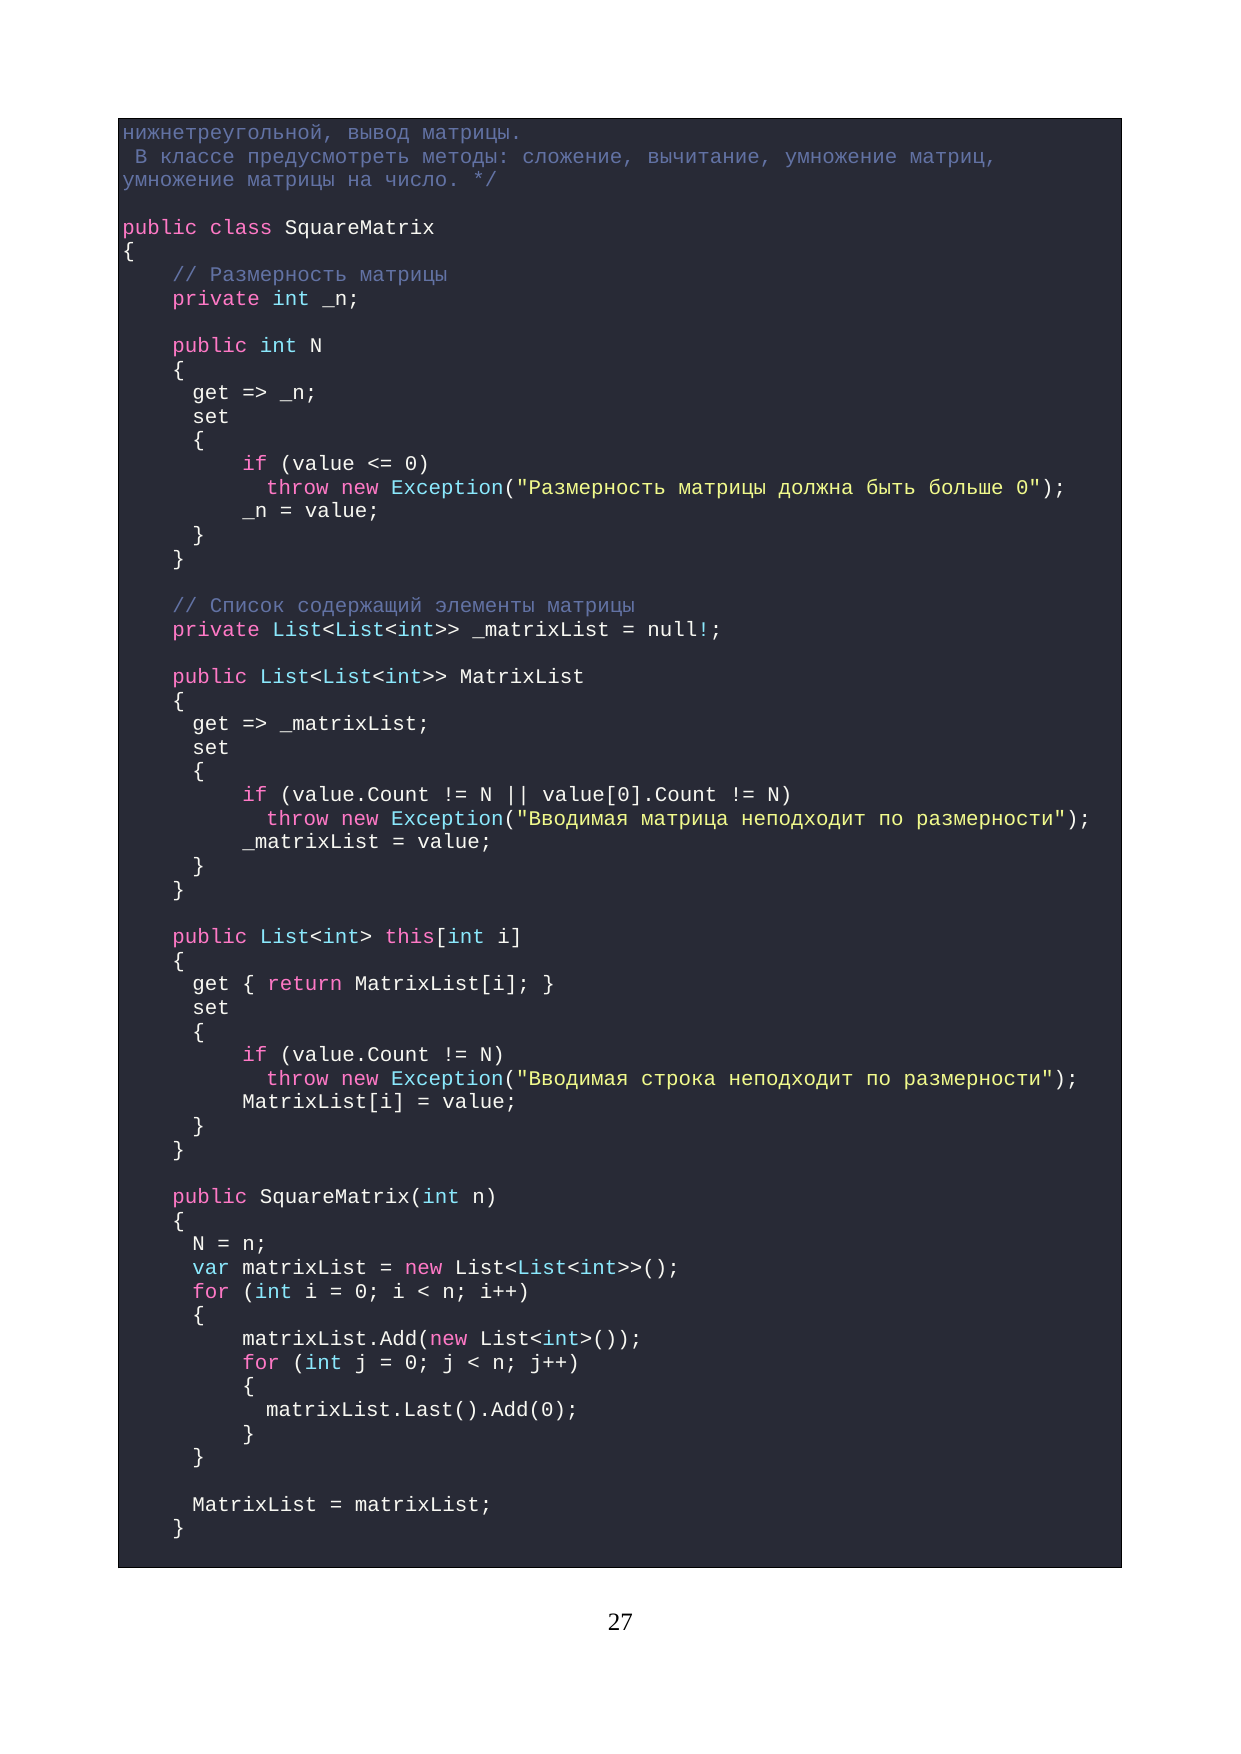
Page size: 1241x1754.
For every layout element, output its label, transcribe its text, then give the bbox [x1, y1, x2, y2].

text } [119, 1442, 1121, 1466]
text public class SquareMatrix [119, 213, 1121, 236]
text public List<int> this[int i] [119, 922, 1121, 946]
text нижнетреугольной, вывод матрицы. [119, 119, 1121, 142]
text if (value.Count != N) [119, 1040, 1121, 1064]
text matrixList.Add(new List<int>()); [119, 1324, 1121, 1348]
text } [119, 851, 1121, 875]
text { [119, 354, 1121, 378]
text } [119, 1419, 1121, 1442]
text matrixList.Last().Add(0); [119, 1395, 1121, 1419]
text В классе предусмотреть методы: сложение, вычитание, умножение матриц, умножение матрицы на число. */ [119, 142, 1121, 189]
text throw new Exception("Размерность матрицы должна быть больше 0"); [119, 473, 1121, 496]
text get => _matrixList; [119, 709, 1121, 733]
text MatrixList = matrixList; [119, 1489, 1121, 1513]
text set [119, 733, 1121, 757]
text { [119, 1371, 1121, 1395]
text set [119, 993, 1121, 1017]
text _matrixList = value; [119, 827, 1121, 851]
text { [119, 1300, 1121, 1324]
text { [119, 236, 1121, 260]
text if (value.Count != N || value[0].Count != N) [119, 780, 1121, 804]
text } [119, 520, 1121, 544]
text // Список содержащий элементы матрицы [119, 591, 1121, 615]
text get => _n; [119, 378, 1121, 402]
text MatrixList[i] = value; [119, 1088, 1121, 1111]
text private int _n; [119, 284, 1121, 307]
text { [119, 1017, 1121, 1040]
text for (int i = 0; i < n; i++) [119, 1277, 1121, 1300]
text _n = value; [119, 496, 1121, 520]
text throw new Exception("Вводимая матрица неподходит по размерности"); [119, 804, 1121, 827]
text if (value <= 0) [119, 449, 1121, 473]
text } [119, 1135, 1121, 1158]
text } [119, 544, 1121, 567]
text public List<List<int>> MatrixList [119, 662, 1121, 686]
text { [119, 1206, 1121, 1229]
text public int N [119, 331, 1121, 354]
text get { return MatrixList[i]; } [119, 969, 1121, 993]
text throw new Exception("Вводимая строка неподходит по размерности"); [119, 1064, 1121, 1088]
text { [119, 757, 1121, 780]
text public SquareMatrix(int n) [119, 1182, 1121, 1206]
text { [119, 946, 1121, 969]
text var matrixList = new List<List<int>>(); [119, 1253, 1121, 1277]
text } [119, 875, 1121, 898]
text } [119, 1513, 1121, 1537]
text for (int j = 0; j < n; j++) [119, 1348, 1121, 1371]
text { [119, 426, 1121, 449]
text } [119, 1111, 1121, 1135]
text { [119, 686, 1121, 709]
text private List<List<int>> _matrixList = null!; [119, 615, 1121, 638]
text set [119, 402, 1121, 426]
text N = n; [119, 1229, 1121, 1253]
text // Размерность матрицы [119, 260, 1121, 284]
